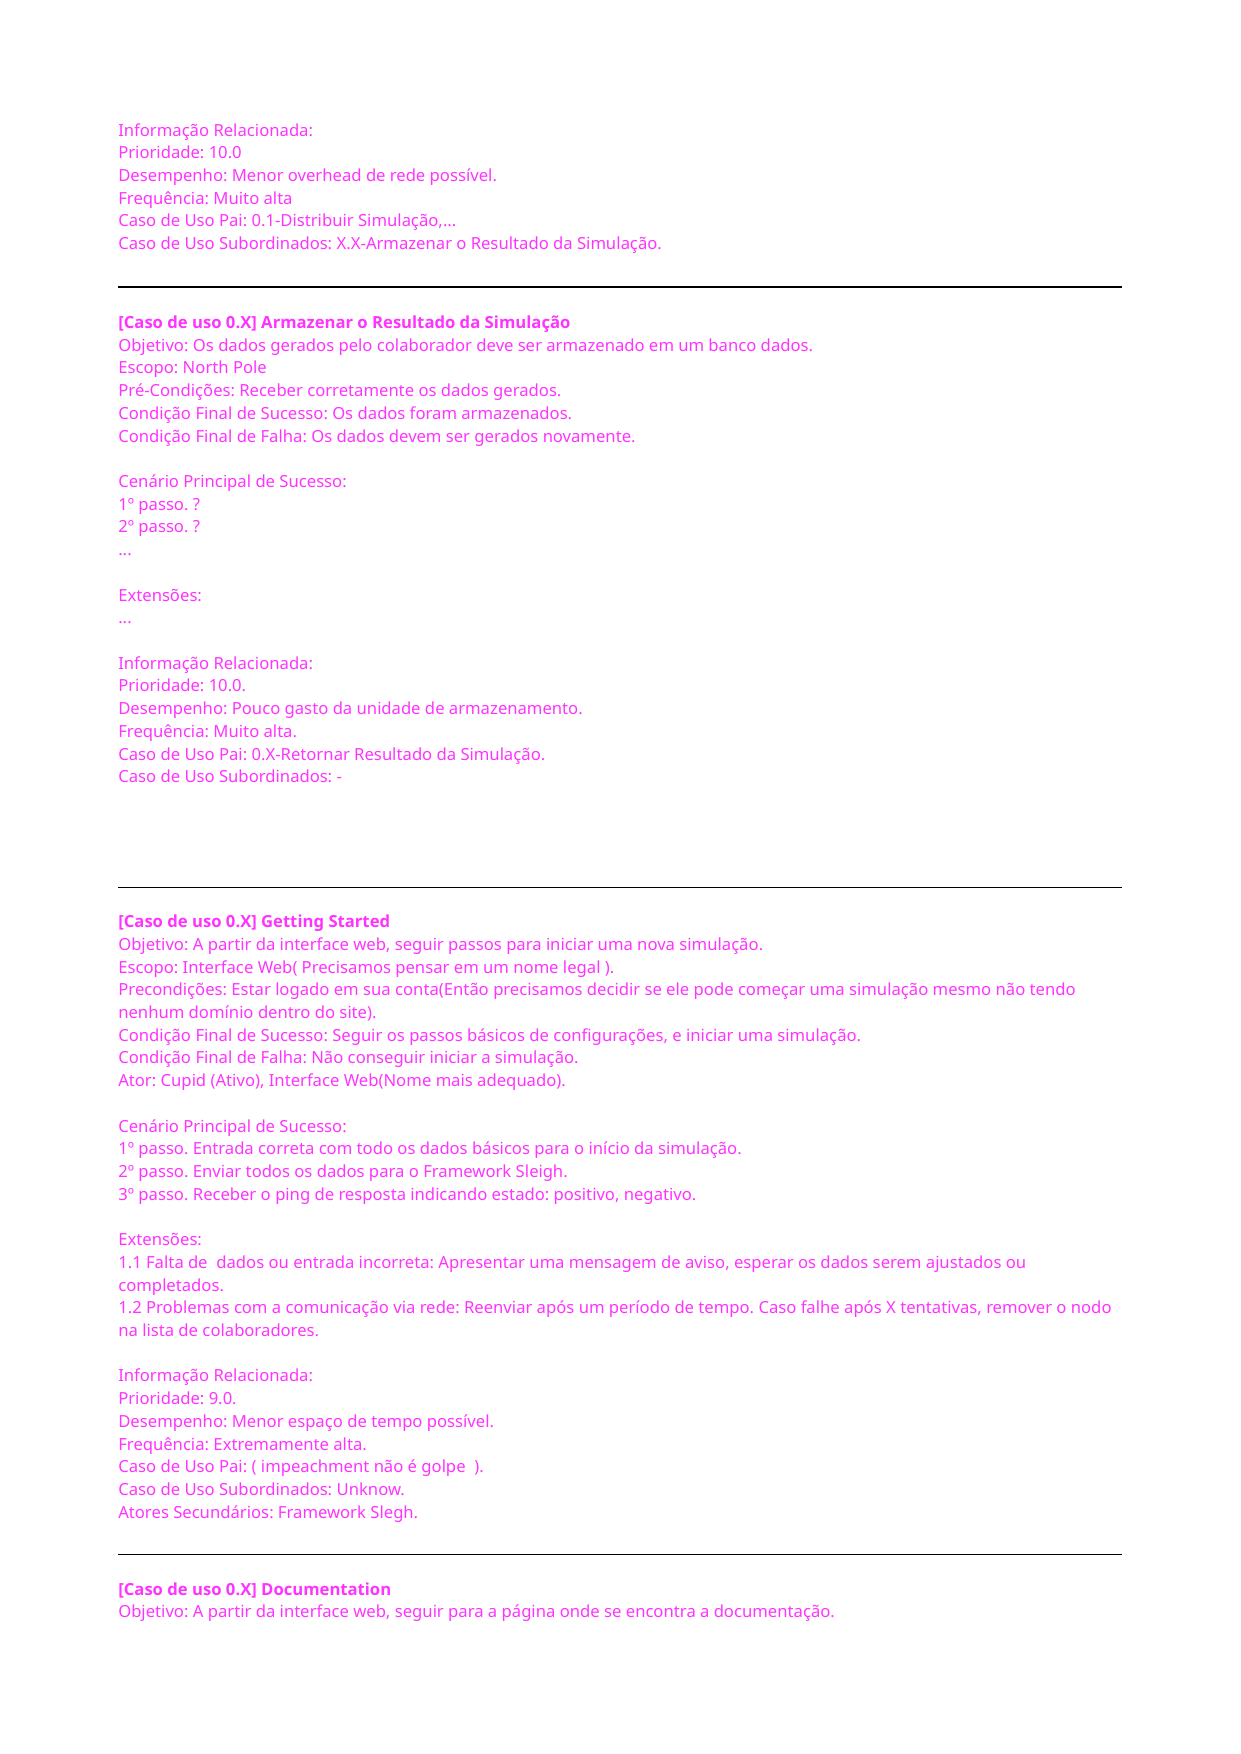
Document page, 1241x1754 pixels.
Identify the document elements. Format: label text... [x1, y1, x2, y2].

text Caso de Uso Pai: ( impeachment não é golpe ). [118, 1455, 1122, 1478]
text Informação Relacionada: [118, 651, 1122, 674]
text 1º passo. Entrada correta com todo os dados básicos para o início da simulação. [118, 1137, 1122, 1160]
text Cenário Principal de Sucesso: [118, 1114, 1122, 1137]
text Condição Final de Falha: Os dados devem ser gerados novamente. [118, 424, 1122, 447]
text Prioridade: 9.0. [118, 1387, 1122, 1409]
text ... [118, 538, 1122, 560]
text Atores Secundários: Framework Slegh. [118, 1500, 1122, 1523]
text Objetivo: Os dados gerados pelo colaborador deve ser armazenado em um banco dados. [118, 333, 1122, 356]
text 1º passo. ? [118, 492, 1122, 515]
text Frequência: Extremamente alta. [118, 1432, 1122, 1455]
text Prioridade: 10.0. [118, 674, 1122, 697]
text Condição Final de Sucesso: Os dados foram armazenados. [118, 401, 1122, 424]
text Extensões: [118, 583, 1122, 606]
text Ator: Cupid (Ativo), Interface Web(Nome mais adequado). [118, 1069, 1122, 1092]
text [Caso de uso 0.X] Getting Started [118, 910, 1122, 933]
text Prioridade: 10.0 [118, 141, 1122, 163]
text 2º passo. Enviar todos os dados para o Framework Sleigh. [118, 1160, 1122, 1182]
text Frequência: Muito alta. [118, 719, 1122, 742]
text Caso de Uso Subordinados: X.X-Armazenar o Resultado da Simulação. [118, 232, 1122, 254]
text Frequência: Muito alta [118, 186, 1122, 209]
text Cenário Principal de Sucesso: [118, 469, 1122, 492]
text Caso de Uso Pai: 0.X-Retornar Resultado da Simulação. [118, 742, 1122, 765]
text Desempenho: Menor espaço de tempo possível. [118, 1409, 1122, 1432]
text Condição Final de Sucesso: Seguir os passos básicos de configurações, e iniciar uma simulação. [118, 1023, 1122, 1046]
text Caso de Uso Subordinados: - [118, 765, 1122, 787]
text Desempenho: Pouco gasto da unidade de armazenamento. [118, 697, 1122, 719]
text Escopo: North Pole [118, 356, 1122, 379]
text Escopo: Interface Web( Precisamos pensar em um nome legal ). [118, 955, 1122, 978]
text Caso de Uso Pai: 0.1-Distribuir Simulação,... [118, 209, 1122, 232]
text Informação Relacionada: [118, 1364, 1122, 1387]
text Objetivo: A partir da interface web, seguir passos para iniciar uma nova simulação. [118, 933, 1122, 955]
text Extensões: [118, 1228, 1122, 1251]
text 3º passo. Receber o ping de resposta indicando estado: positivo, negativo. [118, 1182, 1122, 1205]
text 2º passo. ? [118, 515, 1122, 538]
text [Caso de uso 0.X] Documentation [118, 1577, 1122, 1600]
text [Caso de uso 0.X] Armazenar o Resultado da Simulação [118, 311, 1122, 333]
text ... [118, 606, 1122, 628]
text Pré-Condições: Receber corretamente os dados gerados. [118, 379, 1122, 401]
text Caso de Uso Subordinados: Unknow. [118, 1478, 1122, 1500]
text 1.2 Problemas com a comunicação via rede: Reenviar após um período de tempo. Caso falhe após X tentativas, remover o nodo na lista de colaboradores. [118, 1296, 1122, 1341]
text Informação Relacionada: [118, 118, 1122, 141]
text Precondições: Estar logado em sua conta(Então precisamos decidir se ele pode começar uma simulação mesmo não tendo nenhum domínio dentro do site). [118, 978, 1122, 1023]
text 1.1 Falta de dados ou entrada incorreta: Apresentar uma mensagem de aviso, esperar os dados serem ajustados ou completados. [118, 1251, 1122, 1296]
text Condição Final de Falha: Não conseguir iniciar a simulação. [118, 1046, 1122, 1069]
text Desempenho: Menor overhead de rede possível. [118, 163, 1122, 186]
text Objetivo: A partir da interface web, seguir para a página onde se encontra a documentação. [118, 1600, 1122, 1623]
